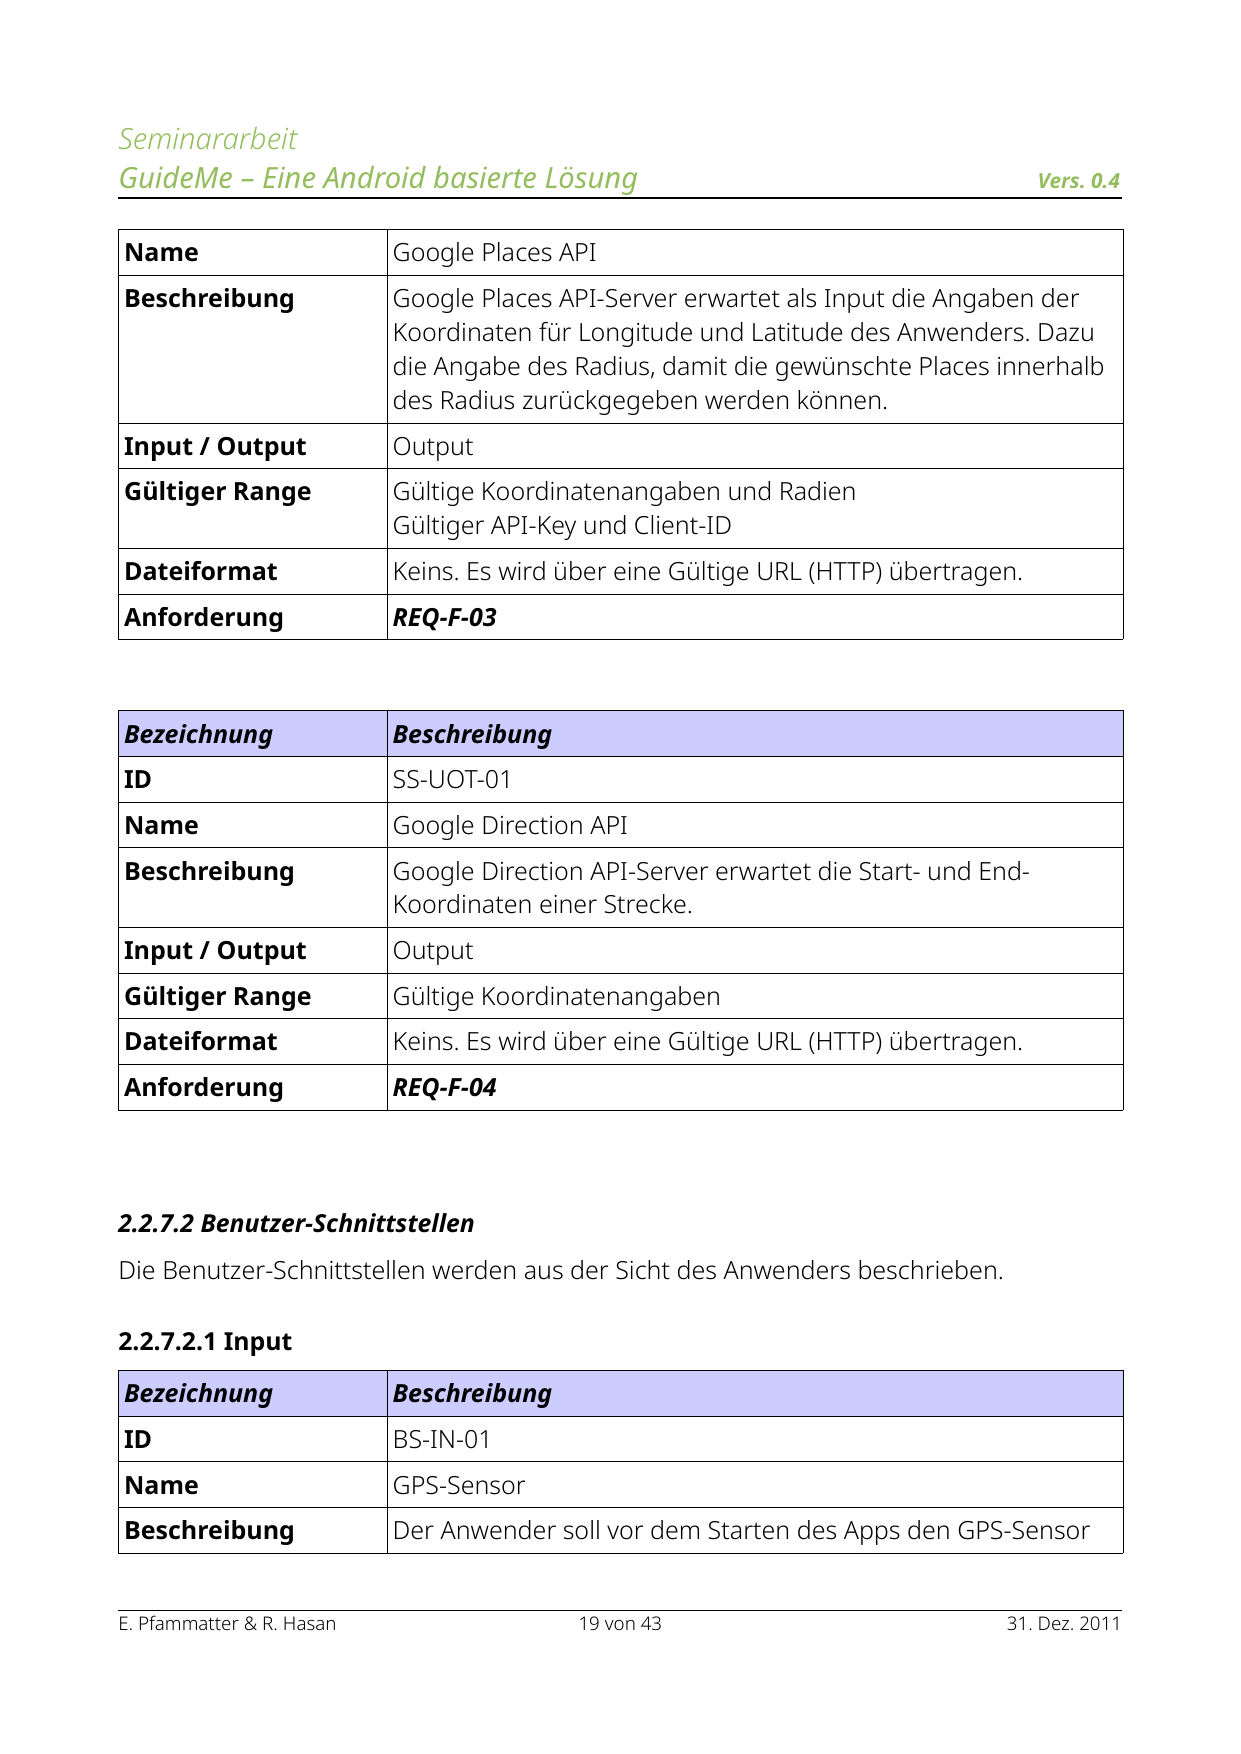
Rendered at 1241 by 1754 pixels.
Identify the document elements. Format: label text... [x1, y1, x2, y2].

table_cell Name [119, 230, 387, 275]
table_cell Name [119, 803, 387, 847]
table_cell Google Places API-Server erwartet als Input die Angaben der Koordinaten für Longitude und Latitude des Anwenders. Dazu die Angabe des Radius, damit die gewünschte Places innerhalb des Radius zurückgegeben werden können. [388, 276, 1123, 422]
table_cell Keins. Es wird über eine Gültige URL (HTTP) übertragen. [388, 1019, 1123, 1064]
table_cell Gültige Koordinatenangaben und Radien Gültiger API-Key und Client-ID [388, 469, 1123, 548]
table_cell Gültiger Range [119, 974, 387, 1018]
table_header Bezeichnung [119, 711, 387, 756]
table_cell Dateiformat [119, 549, 387, 593]
table_cell Beschreibung [119, 1508, 387, 1553]
table_cell REQ-F-04 [388, 1065, 1123, 1109]
table_cell Gültiger Range [119, 469, 387, 548]
table_cell Keins. Es wird über eine Gültige URL (HTTP) übertragen. [388, 549, 1123, 593]
table_cell BS-IN-01 [388, 1417, 1123, 1461]
subtitle 2.2.7.2.1 Input [118, 1324, 1122, 1358]
table_cell Der Anwender soll vor dem Starten des Apps den GPS-Sensor [388, 1508, 1123, 1553]
table_cell ID [119, 757, 387, 802]
table_cell GPS-Sensor [388, 1462, 1123, 1507]
table_cell Output [388, 928, 1123, 973]
table_cell ID [119, 1417, 387, 1461]
table_cell Output [388, 424, 1123, 468]
table_cell Anforderung [119, 595, 387, 639]
table_cell Input / Output [119, 424, 387, 468]
text Die Benutzer-Schnittstellen werden aus der Sicht des Anwenders beschrieben. [118, 1252, 1122, 1286]
table_header Beschreibung [388, 711, 1123, 756]
table_header Beschreibung [388, 1371, 1123, 1416]
table_cell Google Places API [388, 230, 1123, 275]
table_cell Dateiformat [119, 1019, 387, 1064]
table_cell Name [119, 1462, 387, 1507]
table_cell Anforderung [119, 1065, 387, 1109]
table_cell Beschreibung [119, 276, 387, 422]
table_cell Google Direction API [388, 803, 1123, 847]
table_cell REQ-F-03 [388, 595, 1123, 639]
table_cell Input / Output [119, 928, 387, 973]
table_cell Gültige Koordinatenangaben [388, 974, 1123, 1018]
table_cell Beschreibung [119, 848, 387, 927]
subtitle 2.2.7.2 Benutzer-Schnittstellen [118, 1206, 1122, 1240]
table_cell Google Direction API-Server erwartet die Start- und End-Koordinaten einer Strecke. [388, 848, 1123, 927]
table_cell SS-UOT-01 [388, 757, 1123, 802]
table_header Bezeichnung [119, 1371, 387, 1416]
